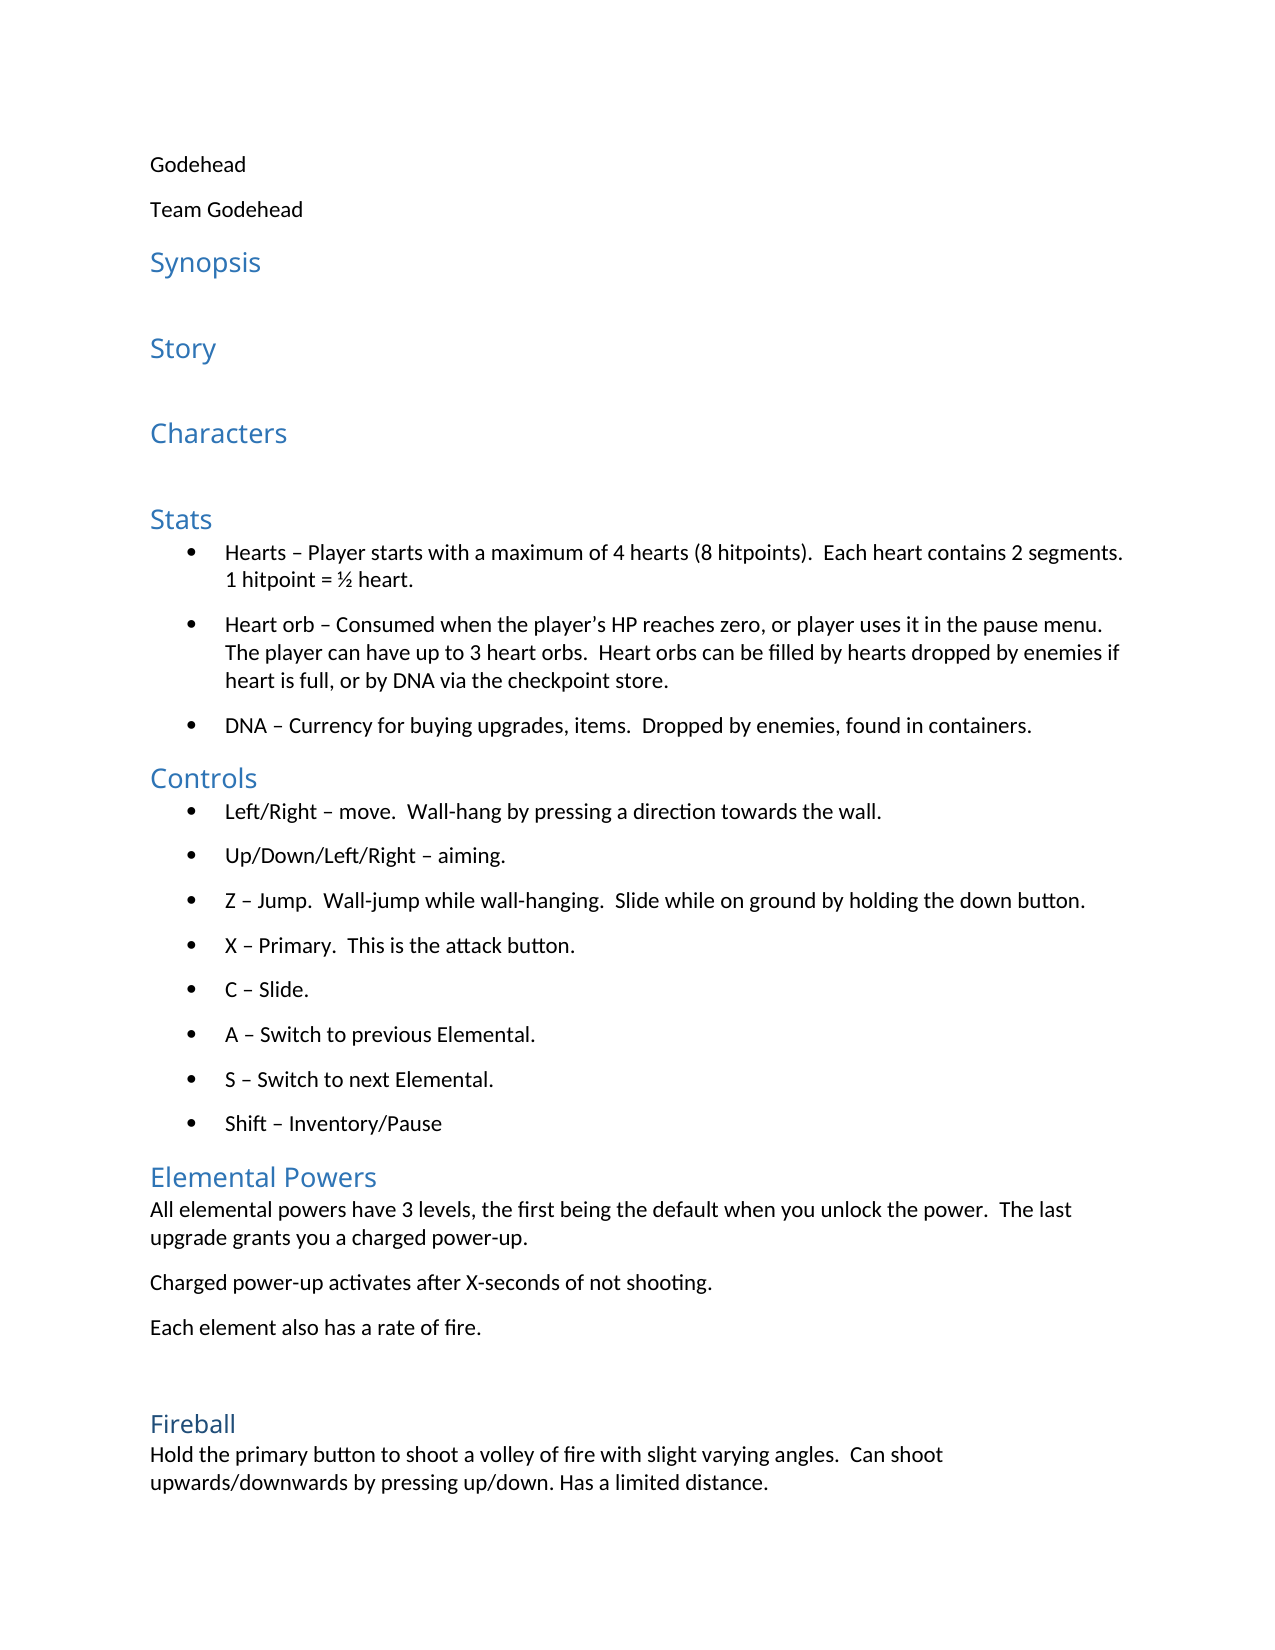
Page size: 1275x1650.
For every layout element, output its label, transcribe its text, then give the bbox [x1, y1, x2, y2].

list S – Switch to next Elemental. [187, 1065, 1125, 1093]
text Charged power-up activates after X-seconds of not shooting. [150, 1268, 1125, 1296]
list Shift – Inventory/Pause [187, 1109, 1125, 1138]
text Godehead [150, 150, 1125, 178]
subtitle Characters [150, 415, 1125, 452]
text Team Godehead [150, 195, 1125, 223]
text Hold the primary button to shoot a volley of fire with slight varying angles. Can shoot upwards/downwards by pressing up/down. Has a limited distance. [150, 1440, 1125, 1496]
subtitle Stats [150, 501, 1125, 538]
list Z – Jump. Wall-jump while wall-hanging. Slide while on ground by holding the down button. [187, 886, 1125, 914]
subtitle Story [150, 329, 1125, 366]
subtitle Fireball [150, 1406, 1125, 1440]
text All elemental powers have 3 levels, the first being the default when you unlock the power. The last upgrade grants you a charged power-up. [150, 1195, 1125, 1251]
list DNA – Currency for buying upgrades, items. Dropped by enemies, found in containers. [187, 711, 1125, 739]
list Up/Down/Left/Right – aiming. [187, 841, 1125, 869]
list X – Primary. This is the attack button. [187, 931, 1125, 959]
subtitle Synopsis [150, 243, 1125, 280]
list Left/Right – move. Wall-hang by pressing a direction towards the wall. [187, 797, 1125, 825]
subtitle Controls [150, 760, 1125, 797]
subtitle Elemental Powers [150, 1158, 1125, 1195]
list Hearts – Player starts with a maximum of 4 hearts (8 hitpoints). Each heart contains 2 segments. 1 hitpoint = ½ heart. [187, 538, 1125, 594]
list A – Switch to previous Elemental. [187, 1020, 1125, 1048]
text Each element also has a rate of fire. [150, 1313, 1125, 1341]
list C – Slide. [187, 976, 1125, 1003]
list Heart orb – Consumed when the player’s HP reaches zero, or player uses it in the pause menu. The player can have up to 3 heart orbs. Heart orbs can be filled by hearts dropped by enemies if heart is full, or by DNA via the checkpoint store. [187, 610, 1125, 694]
